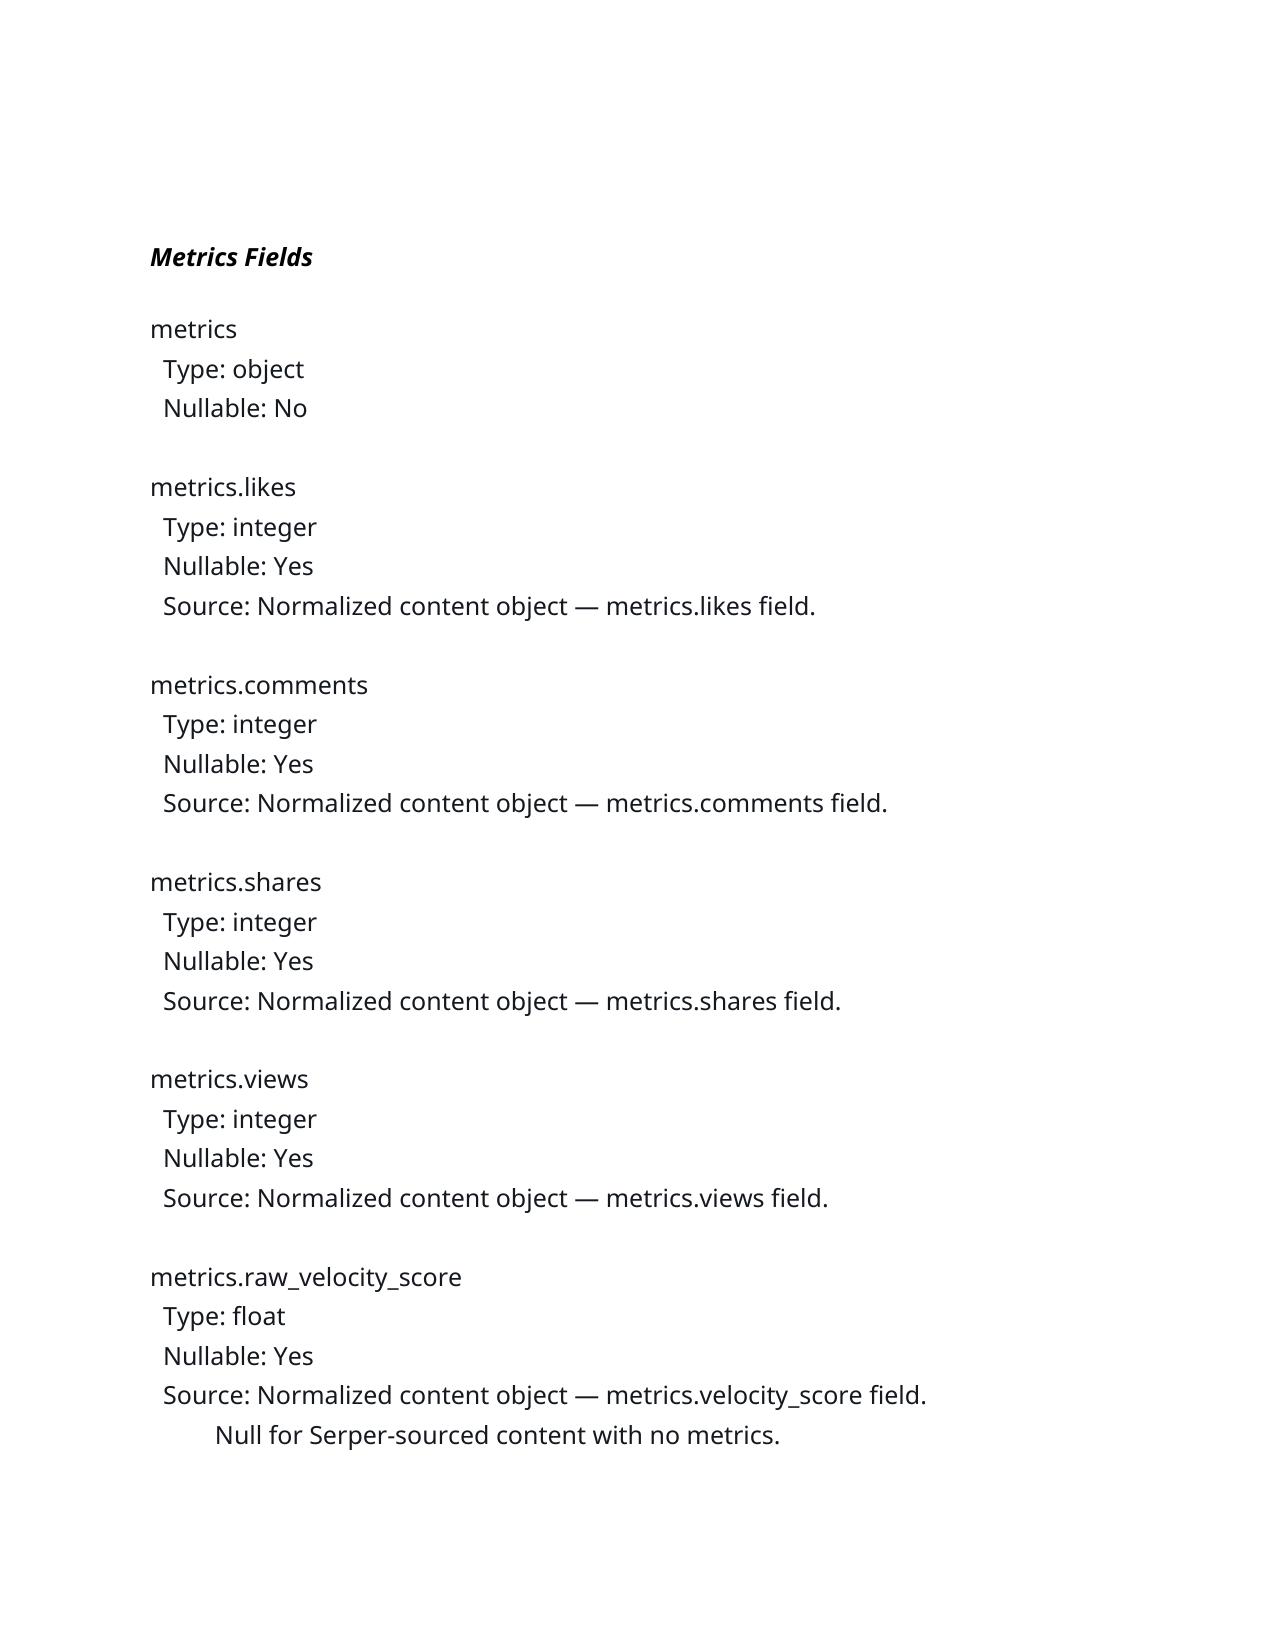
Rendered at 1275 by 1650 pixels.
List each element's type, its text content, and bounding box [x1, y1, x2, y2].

subtitle Metrics Fields [150, 239, 1125, 273]
text metrics Type: object Nullable: No metrics.likes Type: integer Nullable: Yes Source: Normalized content object — metrics.likes field. metrics.comments Type: integer Nullable: Yes Source: Normalized content object — metrics.comments field. metrics.shares Type: integer Nullable: Yes Source: Normalized content object — metrics.shares field. metrics.views Type: integer Nullable: Yes Source: Normalized content object — metrics.views field. metrics.raw_velocity_score Type: float Nullable: Yes Source: Normalized content object — metrics.velocity_score field. Null for Serper-sourced content with no metrics. [150, 312, 1125, 1491]
